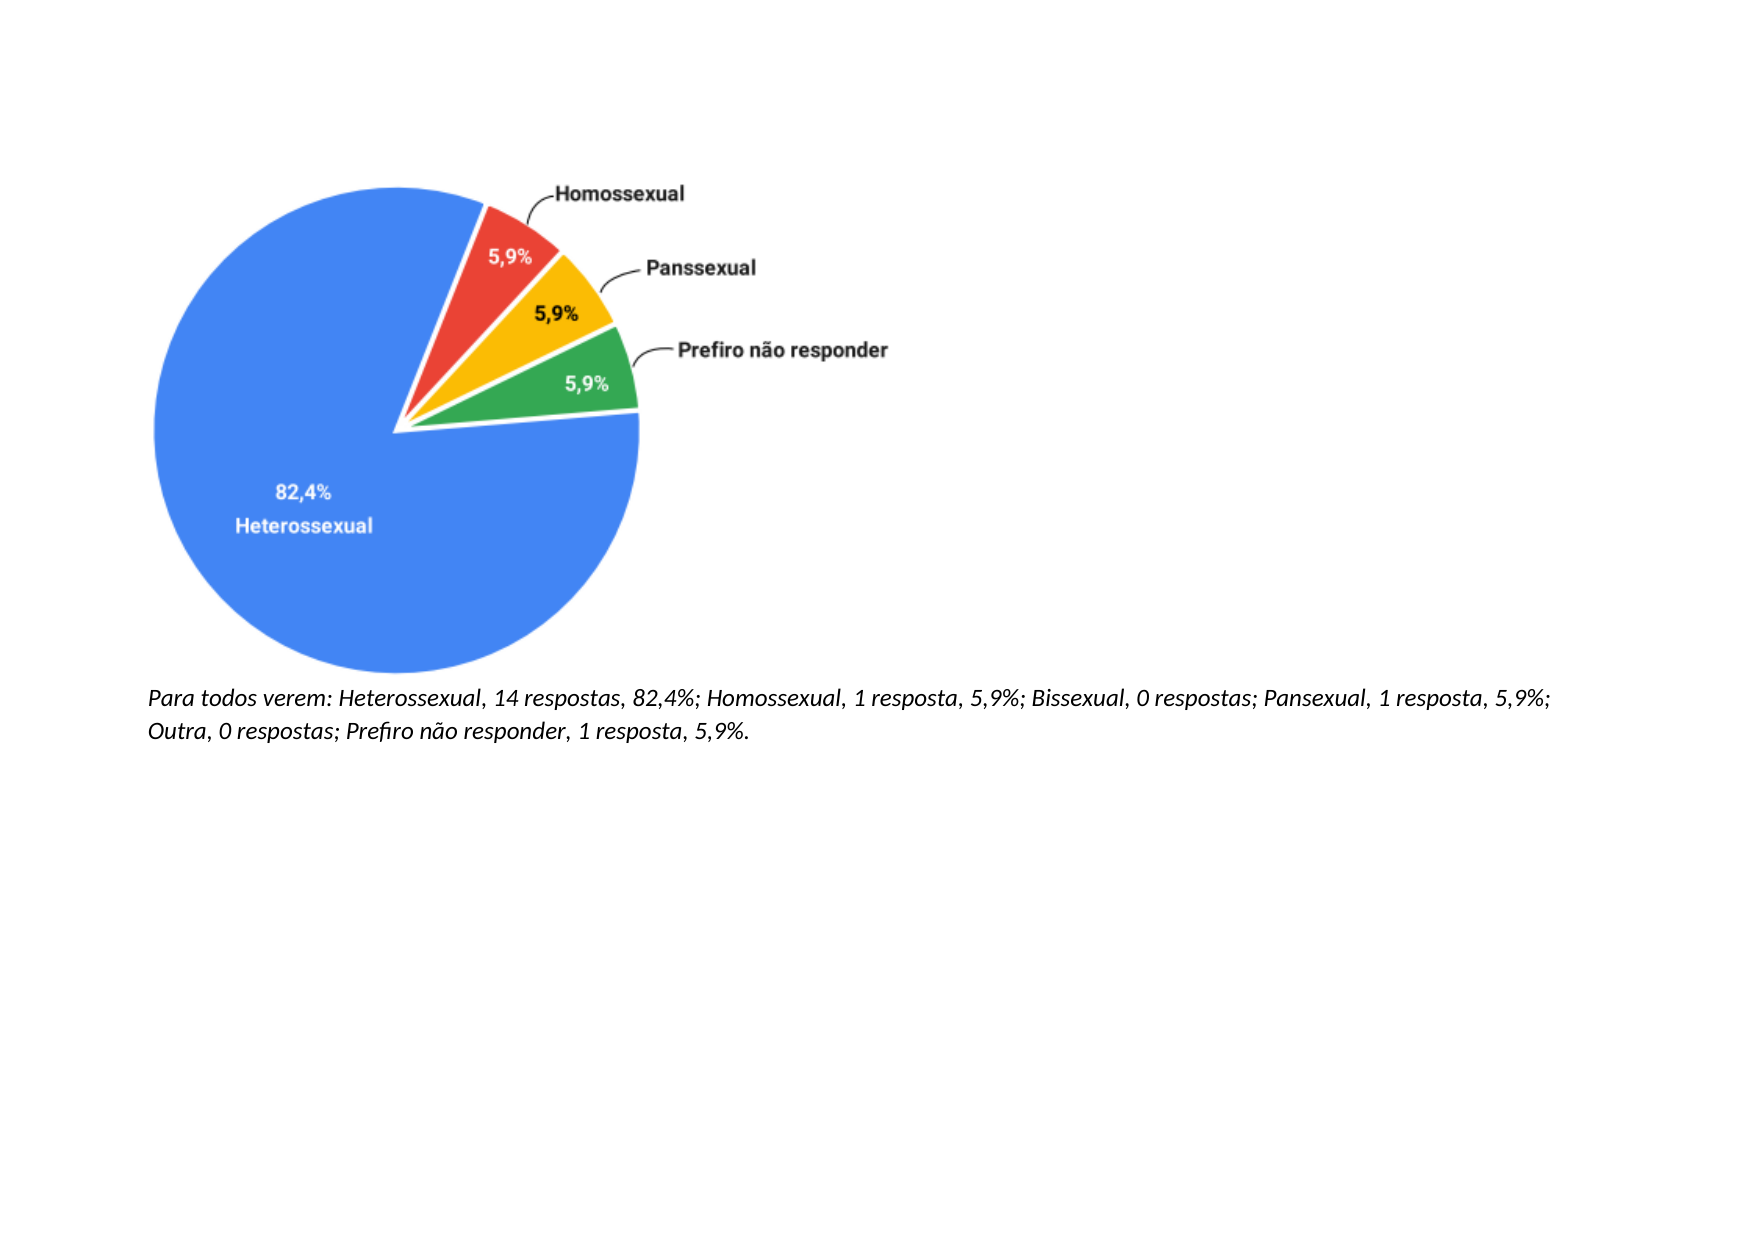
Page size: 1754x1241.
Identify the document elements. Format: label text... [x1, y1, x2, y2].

text Para todos verem: Heterossexual, 14 respostas, 82,4%; Homossexual, 1 resposta, 5,9%; Bissexual, 0 respostas; Pansexual, 1 resposta, 5,9%; Outra, 0 respostas; Prefiro não responder, 1 resposta, 5,9%. [148, 682, 1606, 745]
